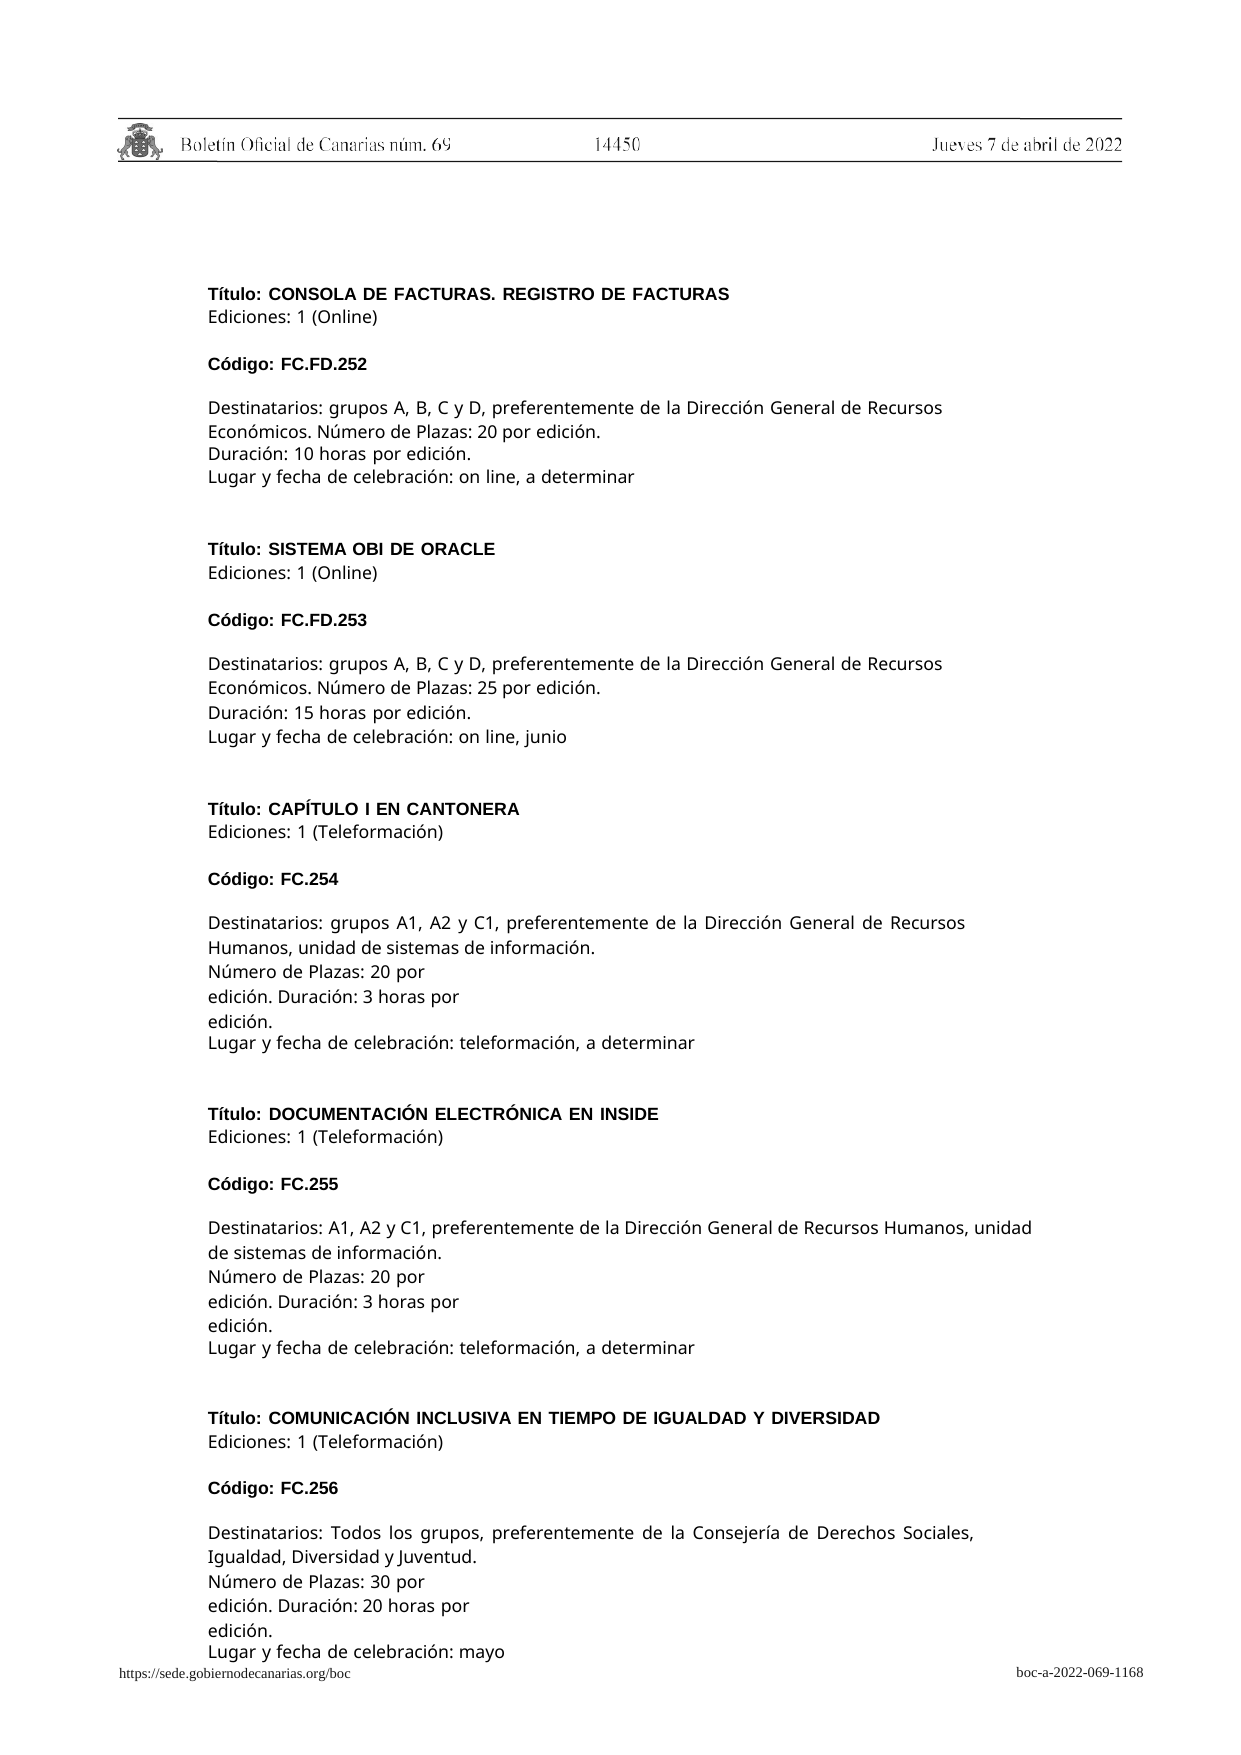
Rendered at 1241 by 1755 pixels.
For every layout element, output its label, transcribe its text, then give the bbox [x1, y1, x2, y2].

text Destinatarios: Todos los grupos, preferentemente de la Consejería de Derechos Sociales, Igualdad, Diversidad y Juventud. [208, 1520, 1033, 1569]
text Duración: 10 horas por edición. [208, 444, 1134, 465]
text Ediciones: 1 (Teleformación) [208, 1125, 1134, 1149]
text Ediciones: 1 (Teleformación) [208, 1429, 1134, 1453]
subtitle Título: COMUNICACIÓN INCLUSIVA EN TIEMPO DE IGUALDAD Y DIVERSIDAD [208, 1408, 1134, 1428]
text Lugar y fecha de celebración: on line, a determinar [208, 465, 1134, 489]
text Ediciones: 1 (Online) [208, 304, 1134, 328]
text Ediciones: 1 (Online) [208, 560, 1134, 584]
text Lugar y fecha de celebración: on line, junio [208, 725, 1134, 749]
subtitle Código: FC.254 [208, 869, 1134, 889]
text Ediciones: 1 (Teleformación) [208, 820, 1134, 844]
subtitle Código: FC.256 [208, 1478, 1134, 1498]
text Destinatarios: grupos A1, A2 y C1, preferentemente de la Dirección General de Recursos Humanos, unidad de sistemas de información. [208, 911, 1033, 959]
text Número de Plazas: 20 por edición. Duración: 3 horas por edición. [208, 1265, 491, 1338]
subtitle Título: DOCUMENTACIÓN ELECTRÓNICA EN INSIDE [208, 1103, 1134, 1124]
text Duración: 15 horas por edición. [208, 700, 1134, 724]
text Destinatarios: A1, A2 y C1, preferentemente de la Dirección General de Recursos Humanos, unidad de sistemas de información. [208, 1216, 1033, 1264]
text Lugar y fecha de celebración: teleformación, a determinar [208, 1034, 1134, 1054]
subtitle Título: SISTEMA OBI DE ORACLE [208, 539, 1134, 559]
text Destinatarios: grupos A, B, C y D, preferentemente de la Dirección General de Recursos Económicos. Número de Plazas: 25 por edición. [208, 651, 1033, 700]
text Número de Plazas: 30 por edición. Duración: 20 horas por edición. [208, 1569, 491, 1642]
text Lugar y fecha de celebración: teleformación, a determinar [208, 1338, 1134, 1358]
subtitle Código: FC.FD.253 [208, 609, 1134, 630]
subtitle Título: CAPÍTULO I EN CANTONERA [208, 799, 1134, 819]
subtitle Título: CONSOLA DE FACTURAS. REGISTRO DE FACTURAS [208, 283, 1134, 304]
subtitle Código: FC.255 [208, 1173, 1134, 1194]
text Número de Plazas: 20 por edición. Duración: 3 horas por edición. [208, 960, 491, 1033]
text Destinatarios: grupos A, B, C y D, preferentemente de la Dirección General de Recursos Económicos. Número de Plazas: 20 por edición. [208, 395, 1033, 444]
text Lugar y fecha de celebración: mayo [208, 1642, 1134, 1663]
subtitle Código: FC.FD.252 [208, 353, 1134, 374]
